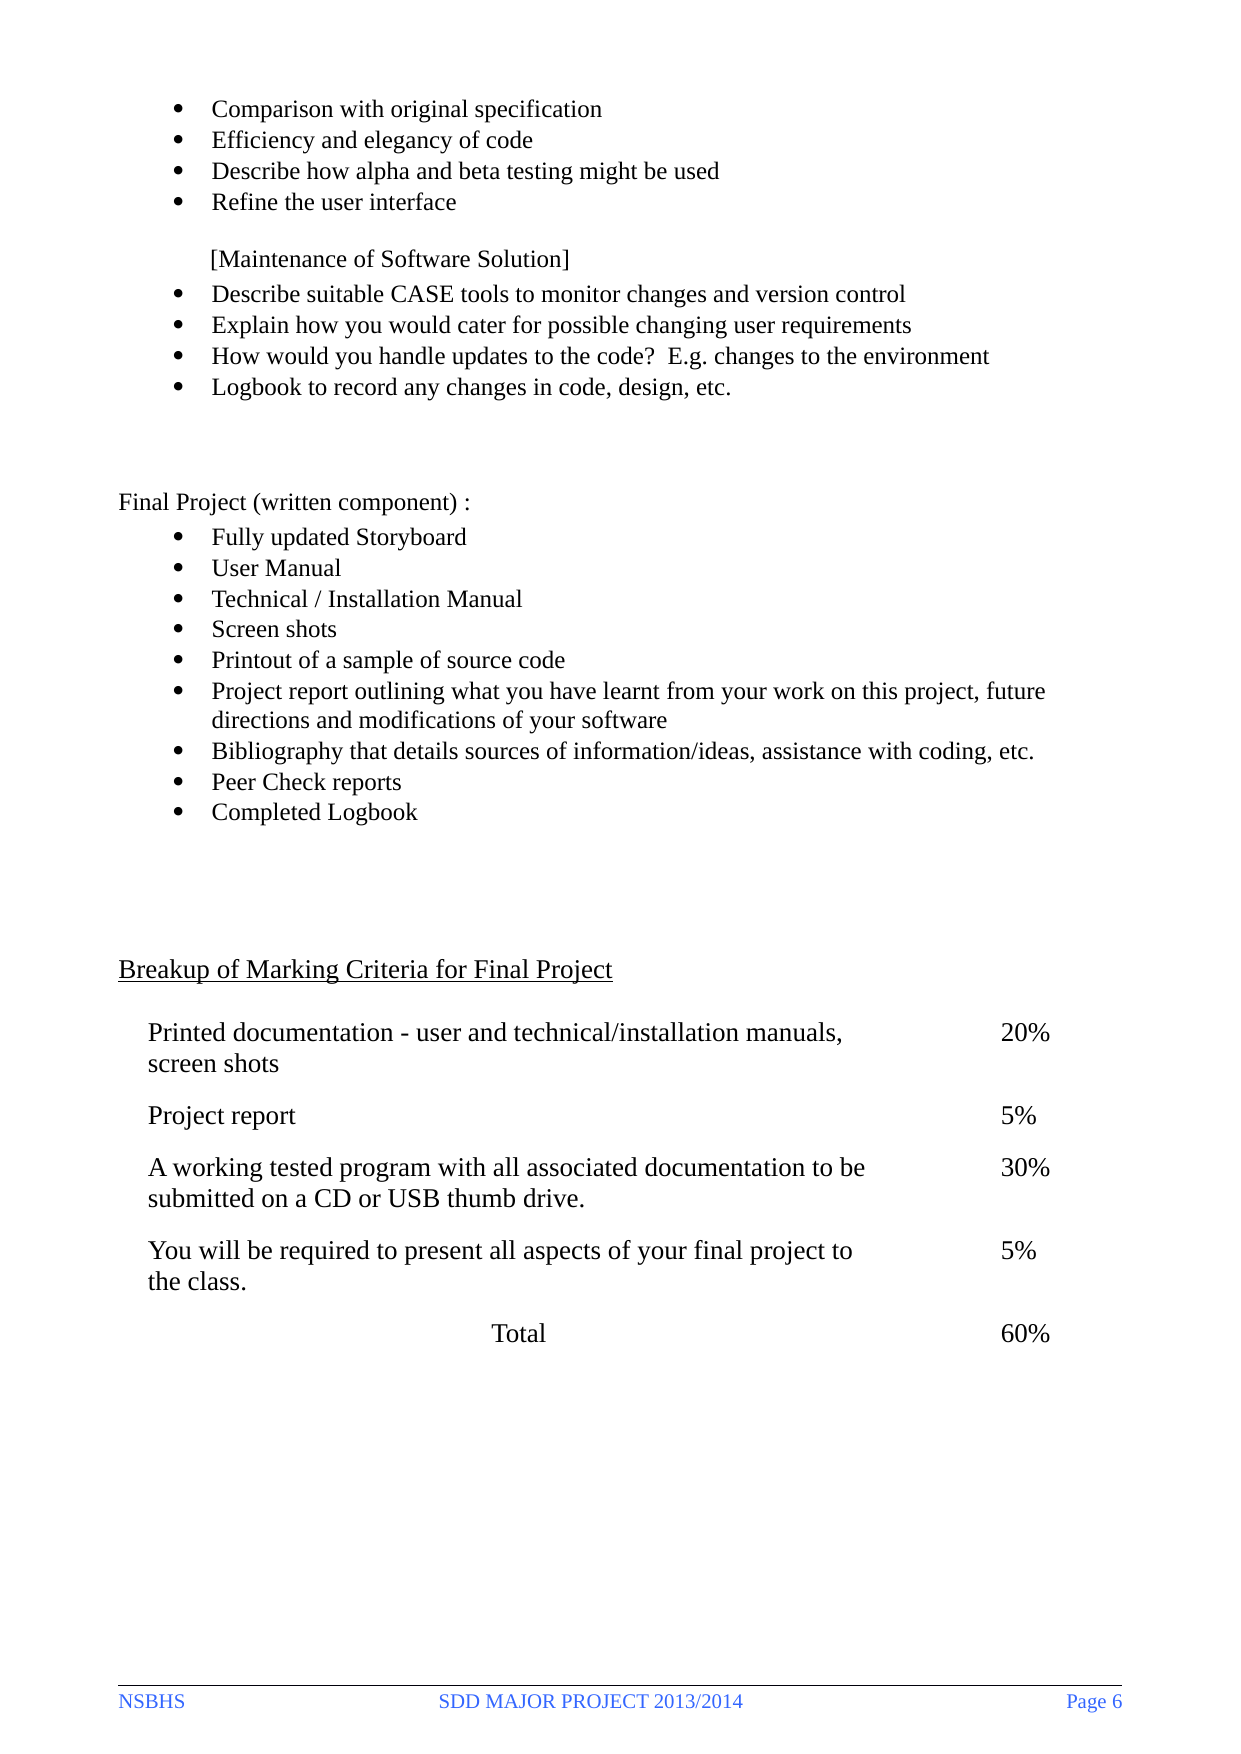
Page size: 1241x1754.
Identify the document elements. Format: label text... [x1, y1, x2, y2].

list Comparison with original specification [174, 94, 1122, 123]
list User Manual [174, 553, 1122, 582]
list Technical / Installation Manual [174, 584, 1122, 612]
table_header Printed documentation - user and technical/installation manuals, screen shots [136, 1016, 901, 1099]
table_cell 30% [989, 1151, 1133, 1234]
text Breakup of Marking Criteria for Final Project [118, 954, 1122, 985]
table_cell [901, 1151, 989, 1234]
table_cell You will be required to present all aspects of your final project to the class. [136, 1234, 901, 1317]
table_cell 5% [989, 1099, 1133, 1151]
table_cell [901, 1099, 989, 1151]
list Bibliography that details sources of information/ideas, assistance with coding, etc. [174, 736, 1122, 764]
table_cell Project report [136, 1099, 901, 1151]
list Explain how you would cater for possible changing user requirements [174, 310, 1122, 339]
list How would you handle updates to the code? E.g. changes to the environment [174, 341, 1122, 370]
table_cell Total [136, 1317, 901, 1369]
list Screen shots [174, 614, 1122, 643]
text Final Project (written component) : [118, 487, 1122, 516]
list Fully updated Storyboard [174, 522, 1122, 551]
table_cell [901, 1317, 989, 1369]
table_cell [901, 1234, 989, 1317]
table_header 20% [989, 1016, 1133, 1099]
table_header [901, 1016, 989, 1099]
table_cell 5% [989, 1234, 1133, 1317]
list Describe how alpha and beta testing might be used [174, 156, 1122, 185]
list Peer Check reports [174, 767, 1122, 795]
list Project report outlining what you have learnt from your work on this project, future directions and modifications of your software [174, 676, 1122, 734]
list Refine the user interface [174, 187, 1122, 216]
list Efficiency and elegancy of code [174, 125, 1122, 154]
list Printout of a sample of source code [174, 645, 1122, 674]
list Logbook to record any changes in code, design, etc. [174, 372, 1122, 401]
text [Maintenance of Software Solution] [210, 244, 1122, 273]
table_cell 60% [989, 1317, 1133, 1369]
list Describe suitable CASE tools to monitor changes and version control [174, 279, 1122, 308]
table_cell A working tested program with all associated documentation to be submitted on a CD or USB thumb drive. [136, 1151, 901, 1234]
list Completed Logbook [174, 797, 1122, 826]
